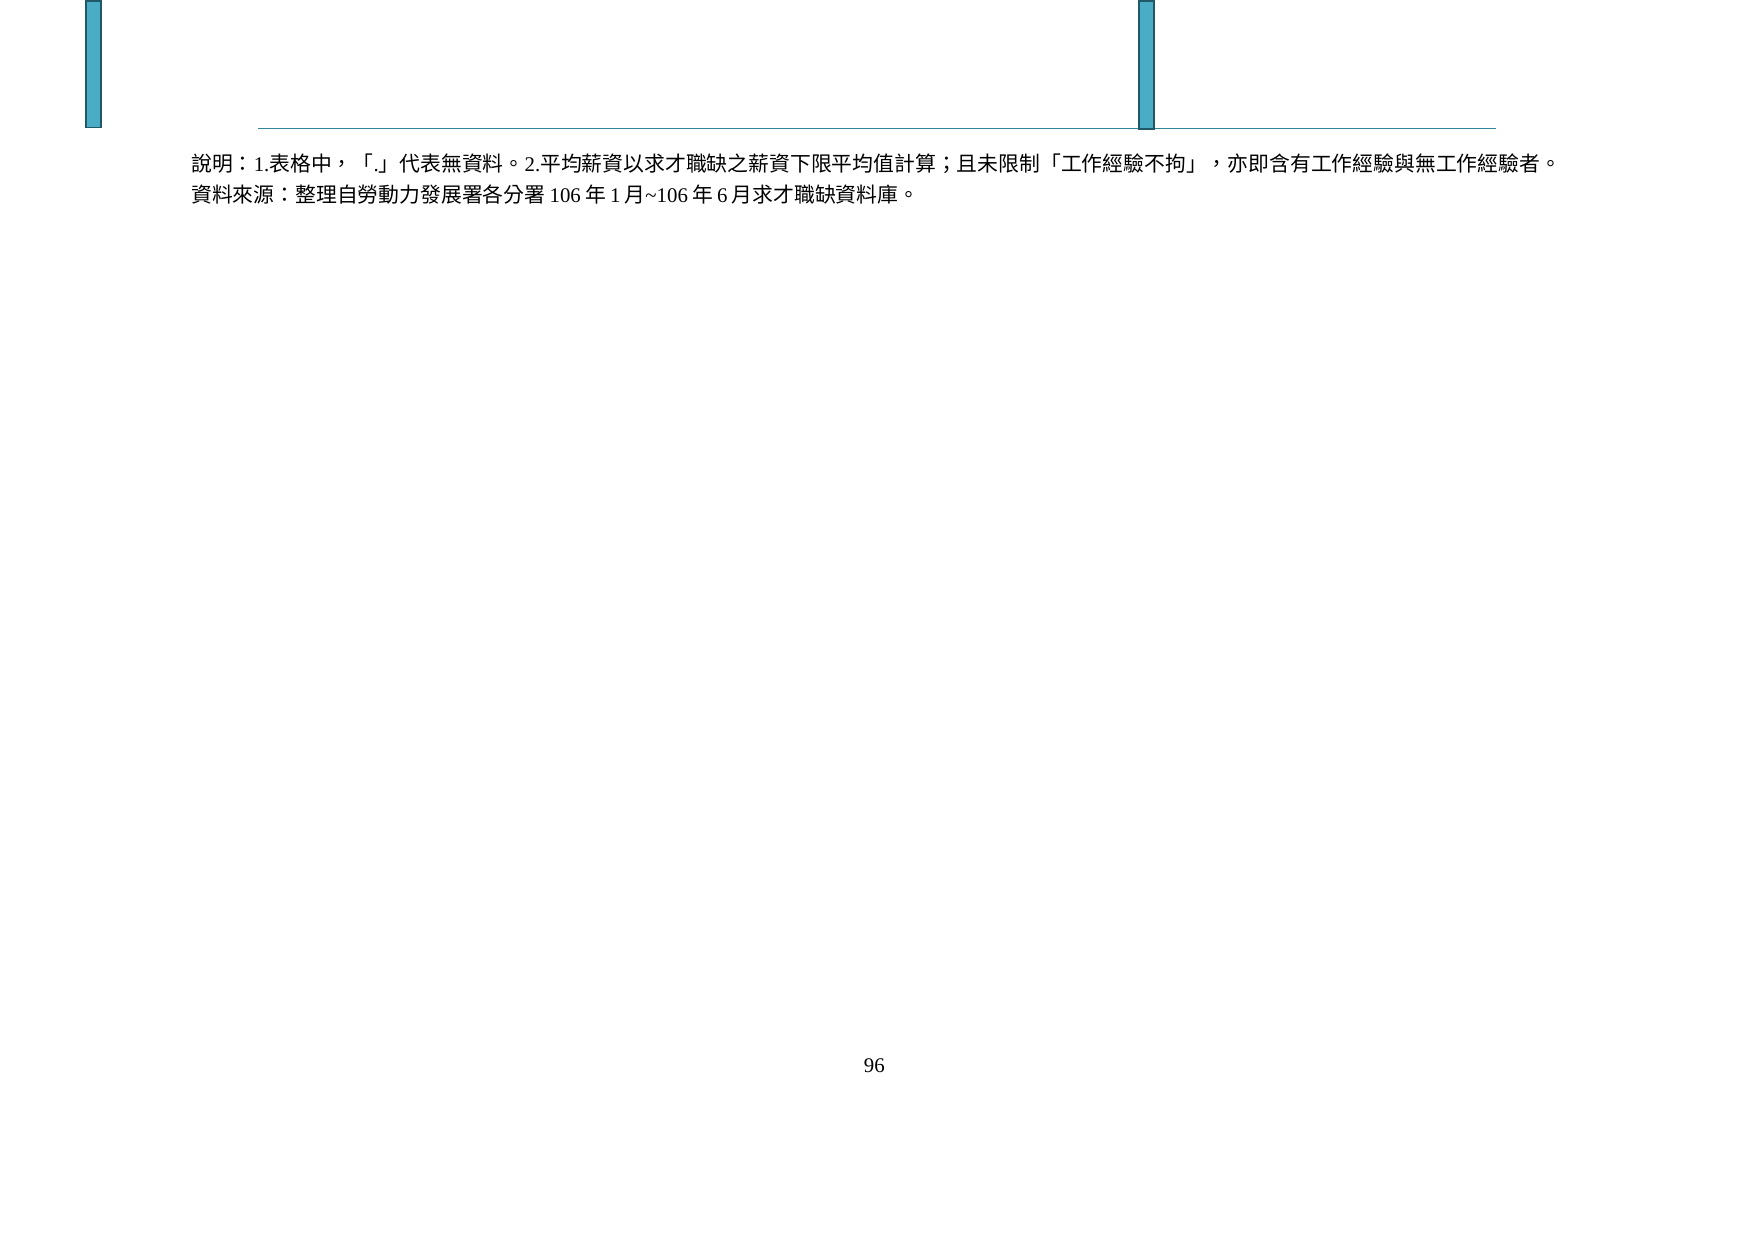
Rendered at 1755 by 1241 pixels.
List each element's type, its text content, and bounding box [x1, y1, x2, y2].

text 說明：1.表格中，「.」代表無資料。2.平均薪資以求才職缺之薪資下限平均值計算；且未限制「工作經驗不拘」，亦即含有工作經驗與無工作經驗者。 [144, 148, 1604, 178]
text 資料來源：整理自勞動力發展署各分署106年1月~106年6月求才職缺資料庫。 [144, 178, 1604, 208]
